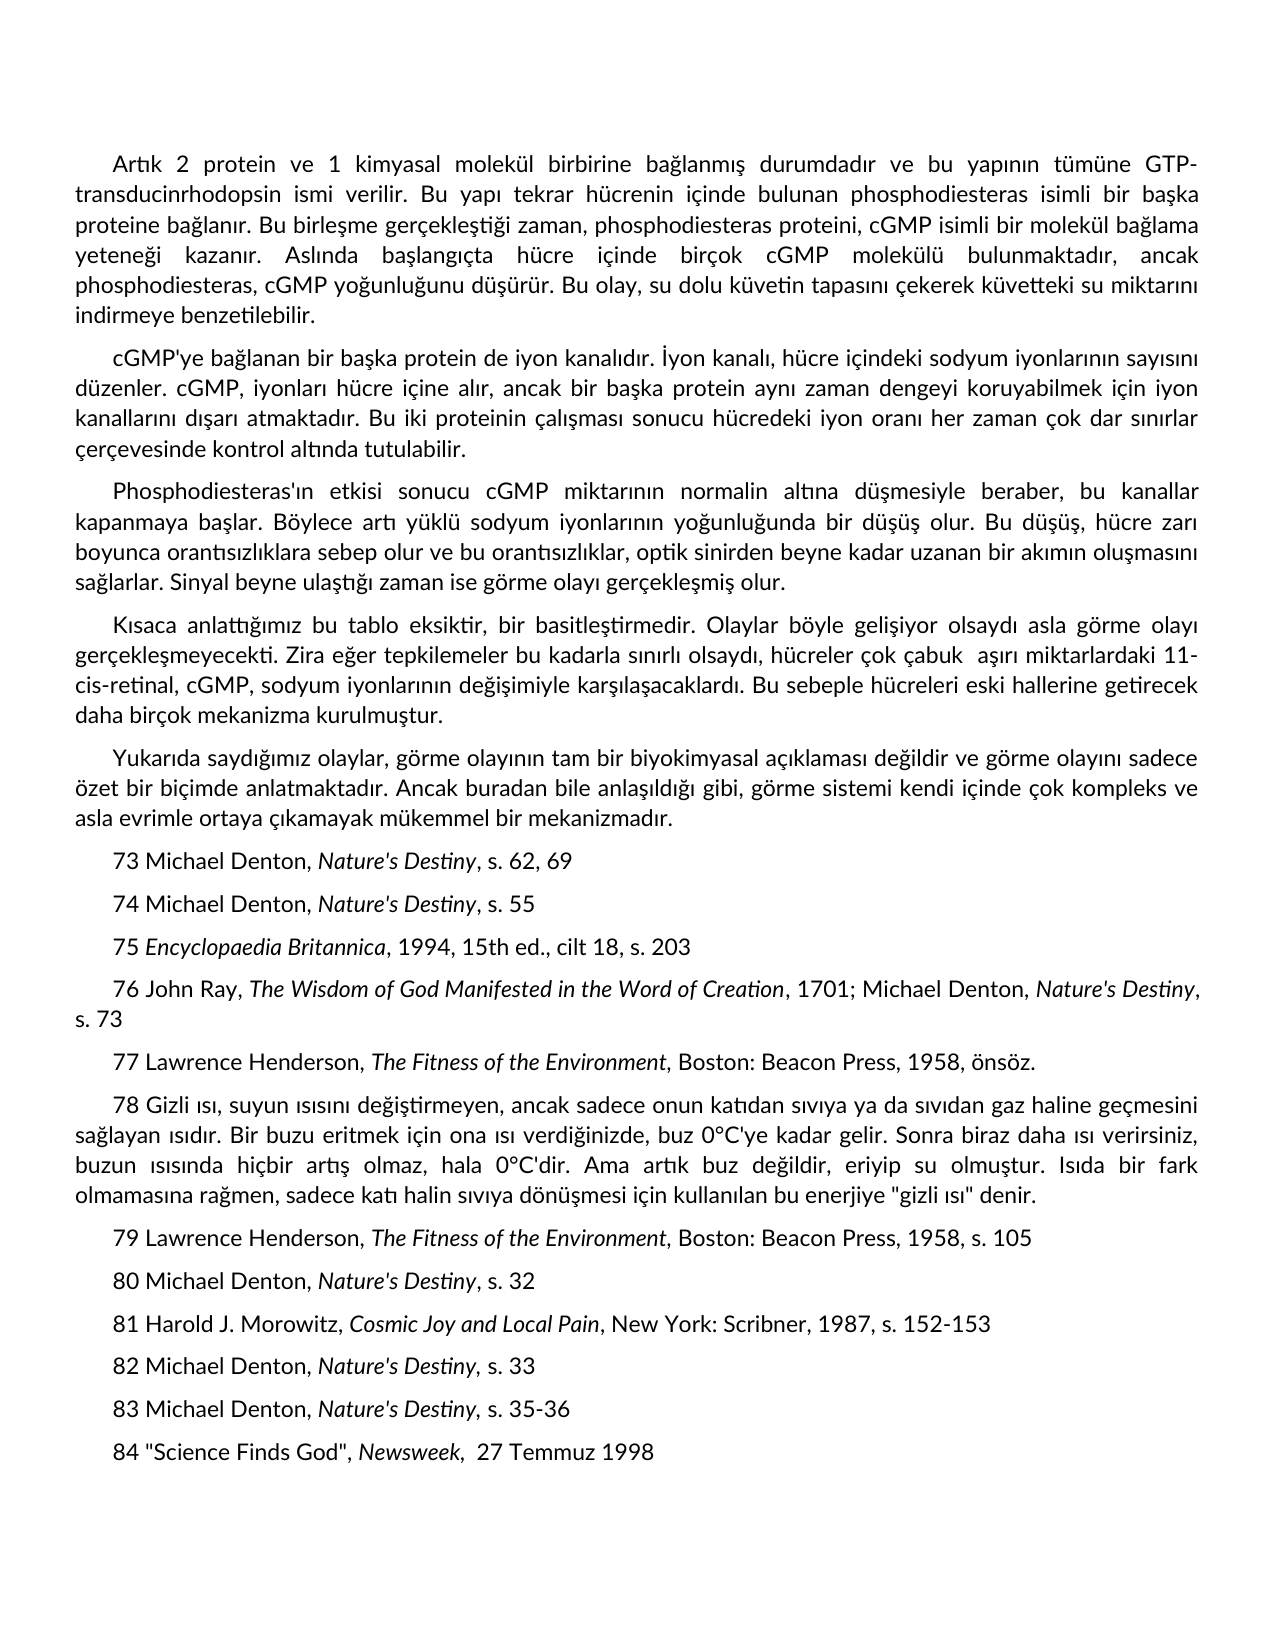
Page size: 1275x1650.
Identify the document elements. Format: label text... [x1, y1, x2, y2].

text 73 Michael Denton, Nature's Destiny, s. 62, 69 [75, 847, 1200, 874]
text 79 Lawrence Henderson, The Fitness of the Environment, Boston: Beacon Press, 1958, s. 105 [75, 1224, 1200, 1251]
text 81 Harold J. Morowitz, Cosmic Joy and Local Pain, New York: Scribner, 1987, s. 152-153 [75, 1309, 1200, 1337]
text 83 Michael Denton, Nature's Destiny, s. 35-36 [75, 1395, 1200, 1422]
text Yukarıda saydığımız olaylar, görme olayının tam bir biyokimyasal açıklaması değildir ve görme olayını sadece özet bir biçimde anlatmaktadır. Ancak buradan bile anlaşıldığı gibi, görme sistemi kendi içinde çok kompleks ve asla evrimle ortaya çıkamayak mükemmel bir mekanizmadır. [75, 744, 1200, 832]
text 80 Michael Denton, Nature's Destiny, s. 32 [75, 1267, 1200, 1294]
text Kısaca anlattığımız bu tablo eksiktir, bir basitleştirmedir. Olaylar böyle gelişiyor olsaydı asla görme olayı gerçekleşmeyecekti. Zira eğer tepkilemeler bu kadarla sınırlı olsaydı, hücreler çok çabuk aşırı miktarlardaki 11-cis-retinal, cGMP, sodyum iyonlarının değişimiyle karşılaşacaklardı. Bu sebeple hücreleri eski hallerine getirecek daha birçok mekanizma kurulmuştur. [75, 610, 1200, 728]
text 84 "Science Finds God", Newsweek, 27 Temmuz 1998 [75, 1437, 1200, 1465]
text 77 Lawrence Henderson, The Fitness of the Environment, Boston: Beacon Press, 1958, önsöz. [75, 1048, 1200, 1075]
text Artık 2 protein ve 1 kimyasal molekül birbirine bağlanmış durumdadır ve bu yapının tümüne GTP-transducinrhodopsin ismi verilir. Bu yapı tekrar hücrenin içinde bulunan phosphodiesteras isimli bir başka proteine bağlanır. Bu birleşme gerçekleştiği zaman, phosphodiesteras proteini, cGMP isimli bir molekül bağlama yeteneği kazanır. Aslında başlangıçta hücre içinde birçok cGMP molekülü bulunmaktadır, ancak phosphodiesteras, cGMP yoğunluğunu düşürür. Bu olay, su dolu küvetin tapasını çekerek küvetteki su miktarını indirmeye benzetilebilir. [75, 150, 1200, 328]
text 76 John Ray, The Wisdom of God Manifested in the Word of Creation, 1701; Michael Denton, Nature's Destiny, s. 73 [75, 975, 1200, 1033]
text 75 Encyclopaedia Britannica, 1994, 15th ed., cilt 18, s. 203 [75, 932, 1200, 960]
text cGMP'ye bağlanan bir başka protein de iyon kanalıdır. İyon kanalı, hücre içindeki sodyum iyonlarının sayısını düzenler. cGMP, iyonları hücre içine alır, ancak bir başka protein aynı zaman dengeyi koruyabilmek için iyon kanallarını dışarı atmaktadır. Bu iki proteinin çalışması sonucu hücredeki iyon oranı her zaman çok dar sınırlar çerçevesinde kontrol altında tutulabilir. [75, 344, 1200, 462]
text 74 Michael Denton, Nature's Destiny, s. 55 [75, 889, 1200, 917]
text Phosphodiesteras'ın etkisi sonucu cGMP miktarının normalin altına düşmesiyle beraber, bu kanallar kapanmaya başlar. Böylece artı yüklü sodyum iyonlarının yoğunluğunda bir düşüş olur. Bu düşüş, hücre zarı boyunca orantısızlıklara sebep olur ve bu orantısızlıklar, optik sinirden beyne kadar uzanan bir akımın oluşmasını sağlarlar. Sinyal beyne ulaştığı zaman ise görme olayı gerçekleşmiş olur. [75, 477, 1200, 595]
text 82 Michael Denton, Nature's Destiny, s. 33 [75, 1352, 1200, 1379]
text 78 Gizli ısı, suyun ısısını değiştirmeyen, ancak sadece onun katıdan sıvıya ya da sıvıdan gaz haline geçmesini sağlayan ısıdır. Bir buzu eritmek için ona ısı verdiğinizde, buz 0°C'ye kadar gelir. Sonra biraz daha ısı verirsiniz, buzun ısısında hiçbir artış olmaz, hala 0°C'dir. Ama artık buz değildir, eriyip su olmuştur. Isıda bir fark olmamasına rağmen, sadece katı halin sıvıya dönüşmesi için kullanılan bu enerjiye "gizli ısı" denir. [75, 1091, 1200, 1209]
